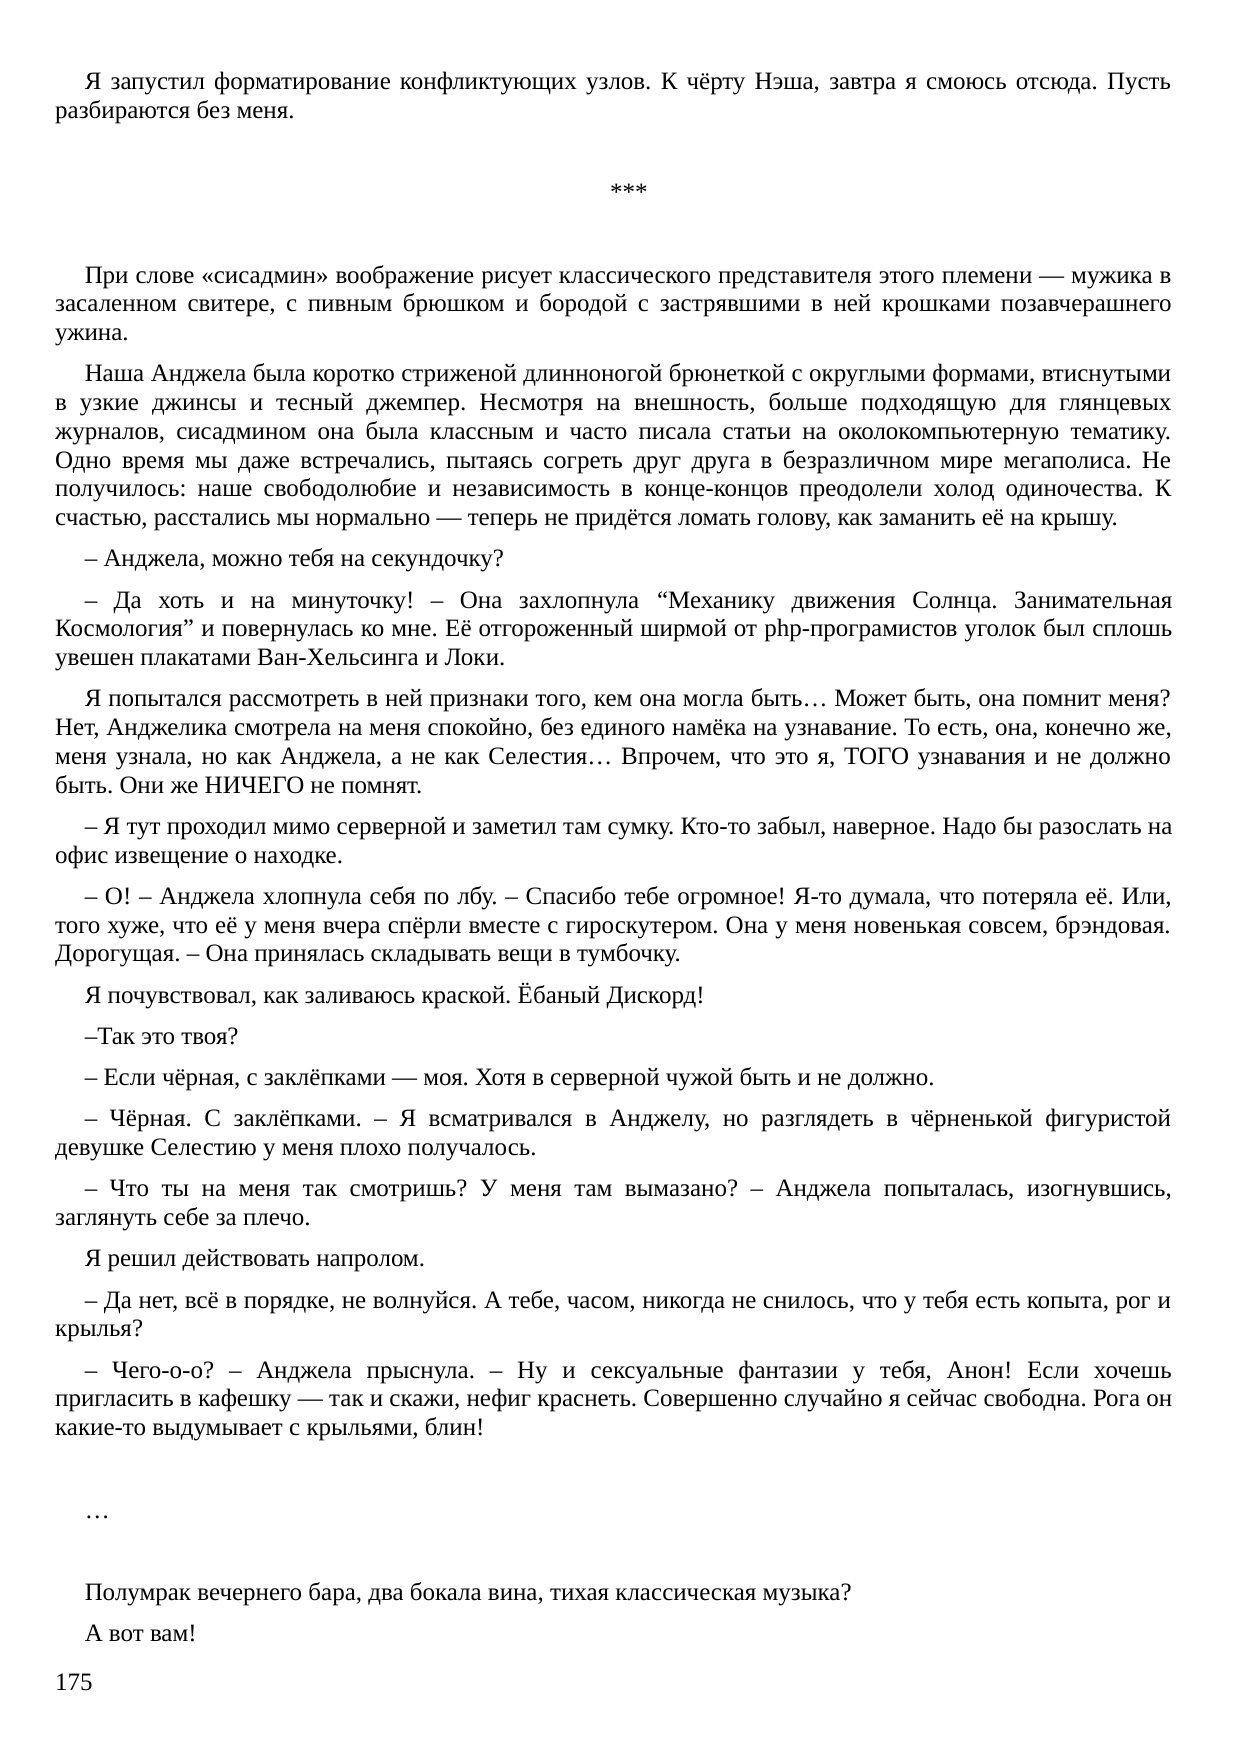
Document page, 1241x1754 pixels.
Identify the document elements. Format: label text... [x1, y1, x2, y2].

text *** [55, 177, 1173, 206]
text При слове «сисадмин» воображение рисует классического представителя этого племени — мужика в засаленном свитере, с пивным брюшком и бородой с застрявшими в ней крошками позавчерашнего ужина. [55, 260, 1173, 346]
text – Чёрная. С заклёпками. – Я всматривался в Анджелу, но разглядеть в чёрненькой фигуристой девушке Селестию у меня плохо получалось. [55, 1103, 1173, 1161]
text Наша Анджела была коротко стриженой длинноногой брюнеткой с округлыми формами, втиснутыми в узкие джинсы и тесный джемпер. Несмотря на внешность, больше подходящую для глянцевых журналов, сисадмином она была классным и часто писала статьи на околокомпьютерную тематику. Одно время мы даже встречались, пытаясь согреть друг друга в безразличном мире мегаполиса. Не получилось: наше свободолюбие и независимость в конце-концов преодолели холод одиночества. К счастью, расстались мы нормально — теперь не придётся ломать голову, как заманить её на крышу. [55, 358, 1173, 531]
text – Да хоть и на минуточку! – Она захлопнула “Механику движения Солнца. Занимательная Космология” и повернулась ко мне. Её отгороженный ширмой от php-програмистов уголок был сплошь увешен плакатами Ван-Хельсинга и Локи. [55, 585, 1173, 671]
text –Так это твоя? [55, 1021, 1173, 1050]
text Я решил действовать напролом. [55, 1243, 1173, 1272]
text – Если чёрная, с заклёпками — моя. Хотя в серверной чужой быть и не должно. [55, 1062, 1173, 1091]
text – О! – Анджела хлопнула себя по лбу. – Спасибо тебе огромное! Я-то думала, что потеряла её. Или, того хуже, что её у меня вчера спёрли вместе с гироскутером. Она у меня новенькая совсем, брэндовая. Дорогущая. – Она принялась складывать вещи в тумбочку. [55, 881, 1173, 967]
text – Что ты на меня так смотришь? У меня там вымазано? – Анджела попыталась, изогнувшись, заглянуть себе за плечо. [55, 1173, 1173, 1231]
text … [55, 1495, 1173, 1523]
text – Чего-о-о? – Анджела прыснула. – Ну и сексуальные фантазии у тебя, Анон! Если хочешь пригласить в кафешку — так и скажи, нефиг краснеть. Совершенно случайно я сейчас свободна. Рога он какие-то выдумывает с крыльями, блин! [55, 1355, 1173, 1441]
text – Да нет, всё в порядке, не волнуйся. А тебе, часом, никогда не снилось, что у тебя есть копыта, рог и крылья? [55, 1285, 1173, 1342]
text А вот вам! [55, 1618, 1173, 1647]
text Я попытался рассмотреть в ней признаки того, кем она могла быть… Может быть, она помнит меня? Нет, Анджелика смотрела на меня спокойно, без единого намёка на узнавание. То есть, она, конечно же, меня узнала, но как Анджела, а не как Селестия… Впрочем, что это я, ТОГО узнавания и не должно быть. Они же НИЧЕГО не помнят. [55, 683, 1173, 798]
text – Анджела, можно тебя на секундочку? [55, 543, 1173, 572]
text Полумрак вечернего бара, два бокала вина, тихая классическая музыка? [55, 1577, 1173, 1606]
text Я запустил форматирование конфликтующих узлов. К чёрту Нэша, завтра я смоюсь отсюда. Пусть разбираются без меня. [55, 66, 1173, 123]
text – Я тут проходил мимо серверной и заметил там сумку. Кто-то забыл, наверное. Надо бы разослать на офис извещение о находке. [55, 811, 1173, 868]
text Я почувствовал, как заливаюсь краской. Ёбаный Дискорд! [55, 980, 1173, 1008]
